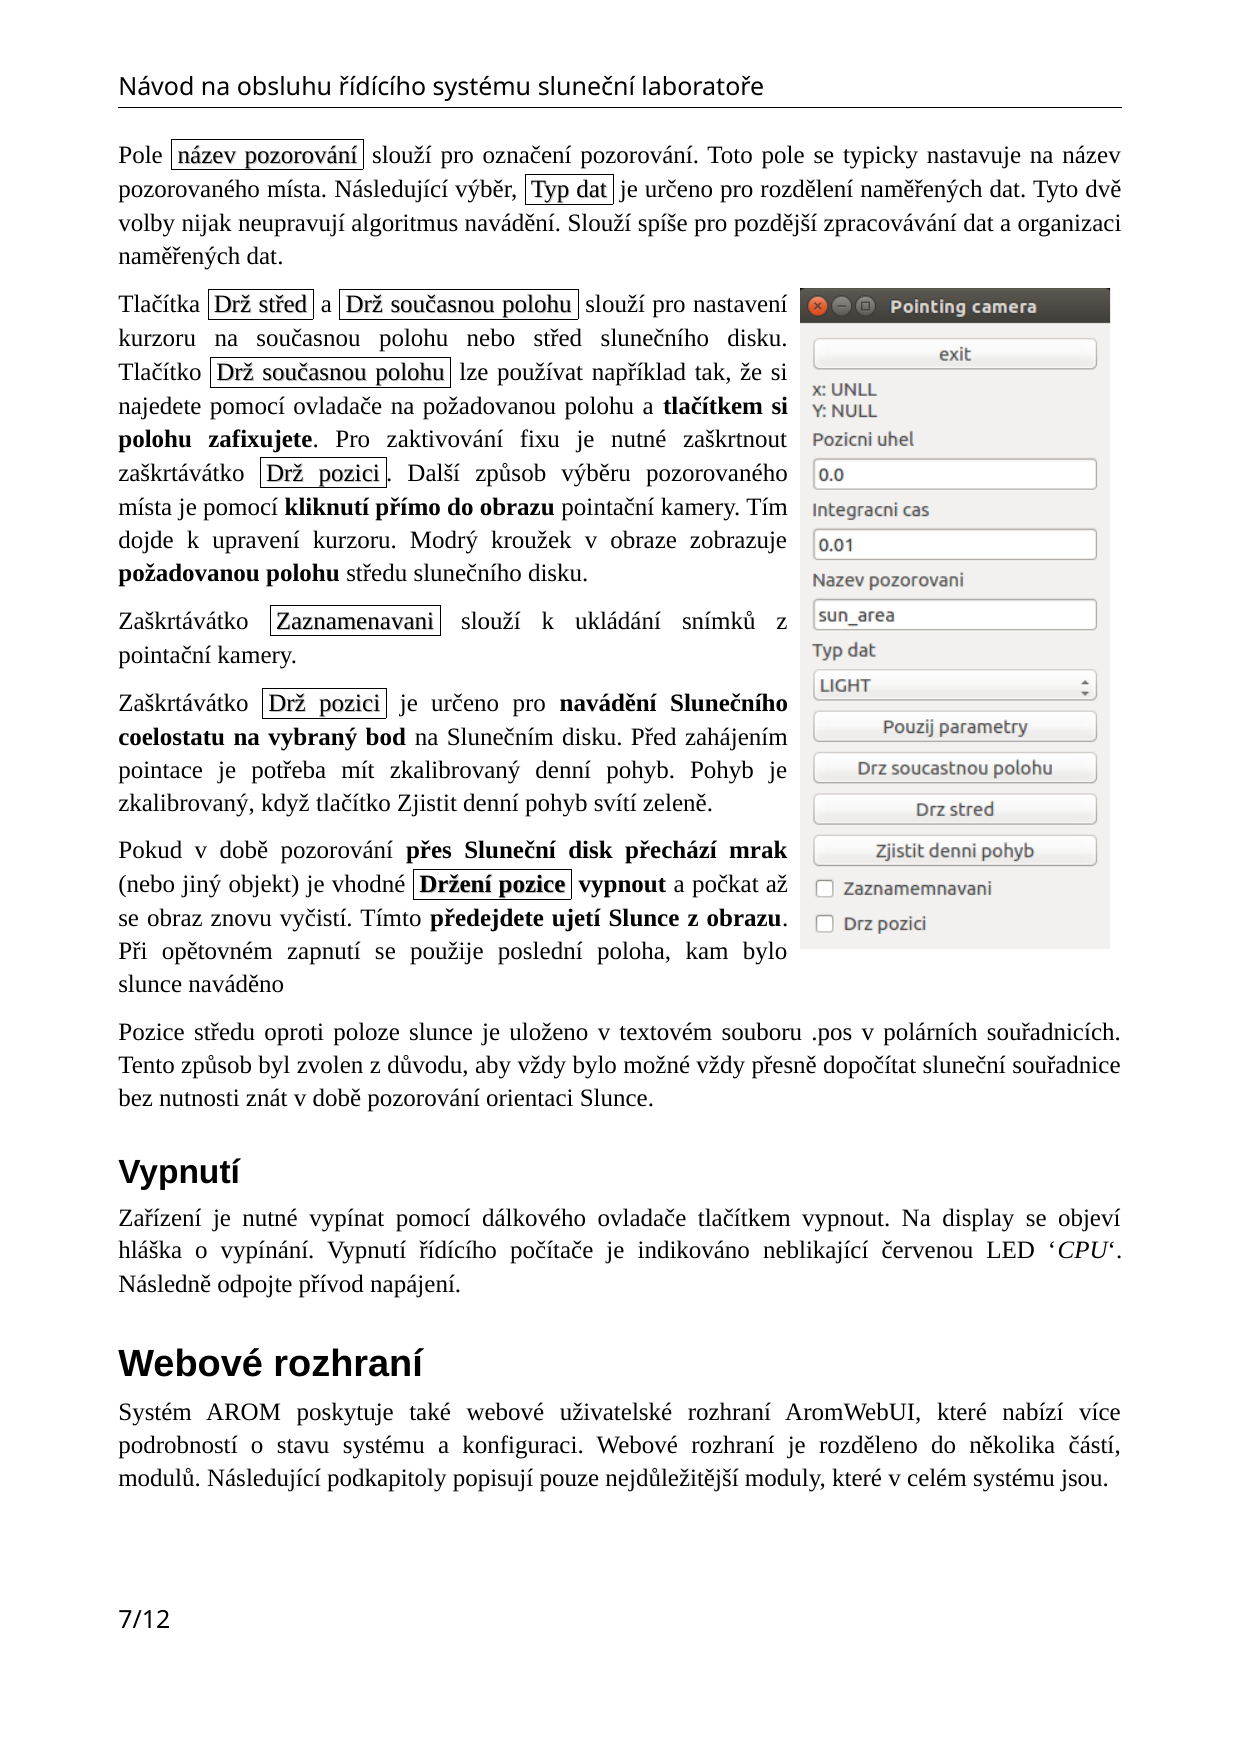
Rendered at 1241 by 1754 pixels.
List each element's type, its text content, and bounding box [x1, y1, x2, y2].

text Pole název pozorování slouží pro označení pozorování. Toto pole se typicky nastavuje na název pozorovaného místa. Následující výběr, Typ dat je určeno pro rozdělení naměřených dat. Tyto dvě volby nijak neupravují algoritmus navádění. Slouží spíše pro pozdější zpracovávání dat a organizaci naměřených dat. [118, 139, 1122, 270]
text Zaškrtávátko Zaznamenavani slouží k ukládání snímků z pointační kamery. [118, 605, 800, 669]
subtitle Vypnutí [118, 1151, 1122, 1190]
picture [800, 288, 1111, 949]
subtitle Webové rozhraní [118, 1341, 1122, 1385]
text Tlačítka Drž střed a Drž současnou polohu slouží pro nastavení kurzoru na současnou polohu nebo střed slunečního disku. Tlačítko Drž současnou polohu lze používat například tak, že si najedete pomocí ovladače na požadovanou polohu a tlačítkem si polohu zafixujete. Pro zaktivování fixu je nutné zaškrtnout zaškrtávátko Drž pozici. Další způsob výběru pozorovaného místa je pomocí kliknutí přímo do obrazu pointační kamery. Tím dojde k upravení kurzoru. Modrý kroužek v obraze zobrazuje požadovanou polohu středu slunečního disku. [118, 289, 800, 587]
text Zaškrtávátko Drž pozici je určeno pro navádění Slunečního coelostatu na vybraný bod na Slunečním disku. Před zahájením pointace je potřeba mít zkalibrovaný denní pohyb. Pohyb je zkalibrovaný, když tlačítko Zjistit denní pohyb svítí zeleně. [118, 687, 800, 817]
text Zařízení je nutné vypínat pomocí dálkového ovladače tlačítkem vypnout. Na display se objeví hláška o vypínání. Vypnutí řídícího počítače je indikováno neblikající červenou LED ‘CPU‘. Následně odpojte přívod napájení. [118, 1203, 1122, 1297]
text Systém AROM poskytuje také webové uživatelské rozhraní AromWebUI, které nabízí více podrobností o stavu systému a konfiguraci. Webové rozhraní je rozděleno do několika částí, modulů. Následující podkapitoly popisují pouze nejdůležitější moduly, které v celém systému jsou. [118, 1397, 1122, 1492]
text Pokud v době pozorování přes Sluneční disk přechází mrak (nebo jiný objekt) je vhodné Držení pozice vypnout a počkat až se obraz znovu vyčistí. Tímto předejdete ujetí Slunce z obrazu. Při opětovném zapnutí se použije poslední poloha, kam bylo slunce naváděno [118, 836, 1122, 998]
text Pozice středu oproti poloze slunce je uloženo v textovém souboru .pos v polárních souřadnicích. Tento způsob byl zvolen z důvodu, aby vždy bylo možné vždy přesně dopočítat sluneční souřadnice bez nutnosti znát v době pozorování orientaci Slunce. [118, 1017, 1122, 1112]
